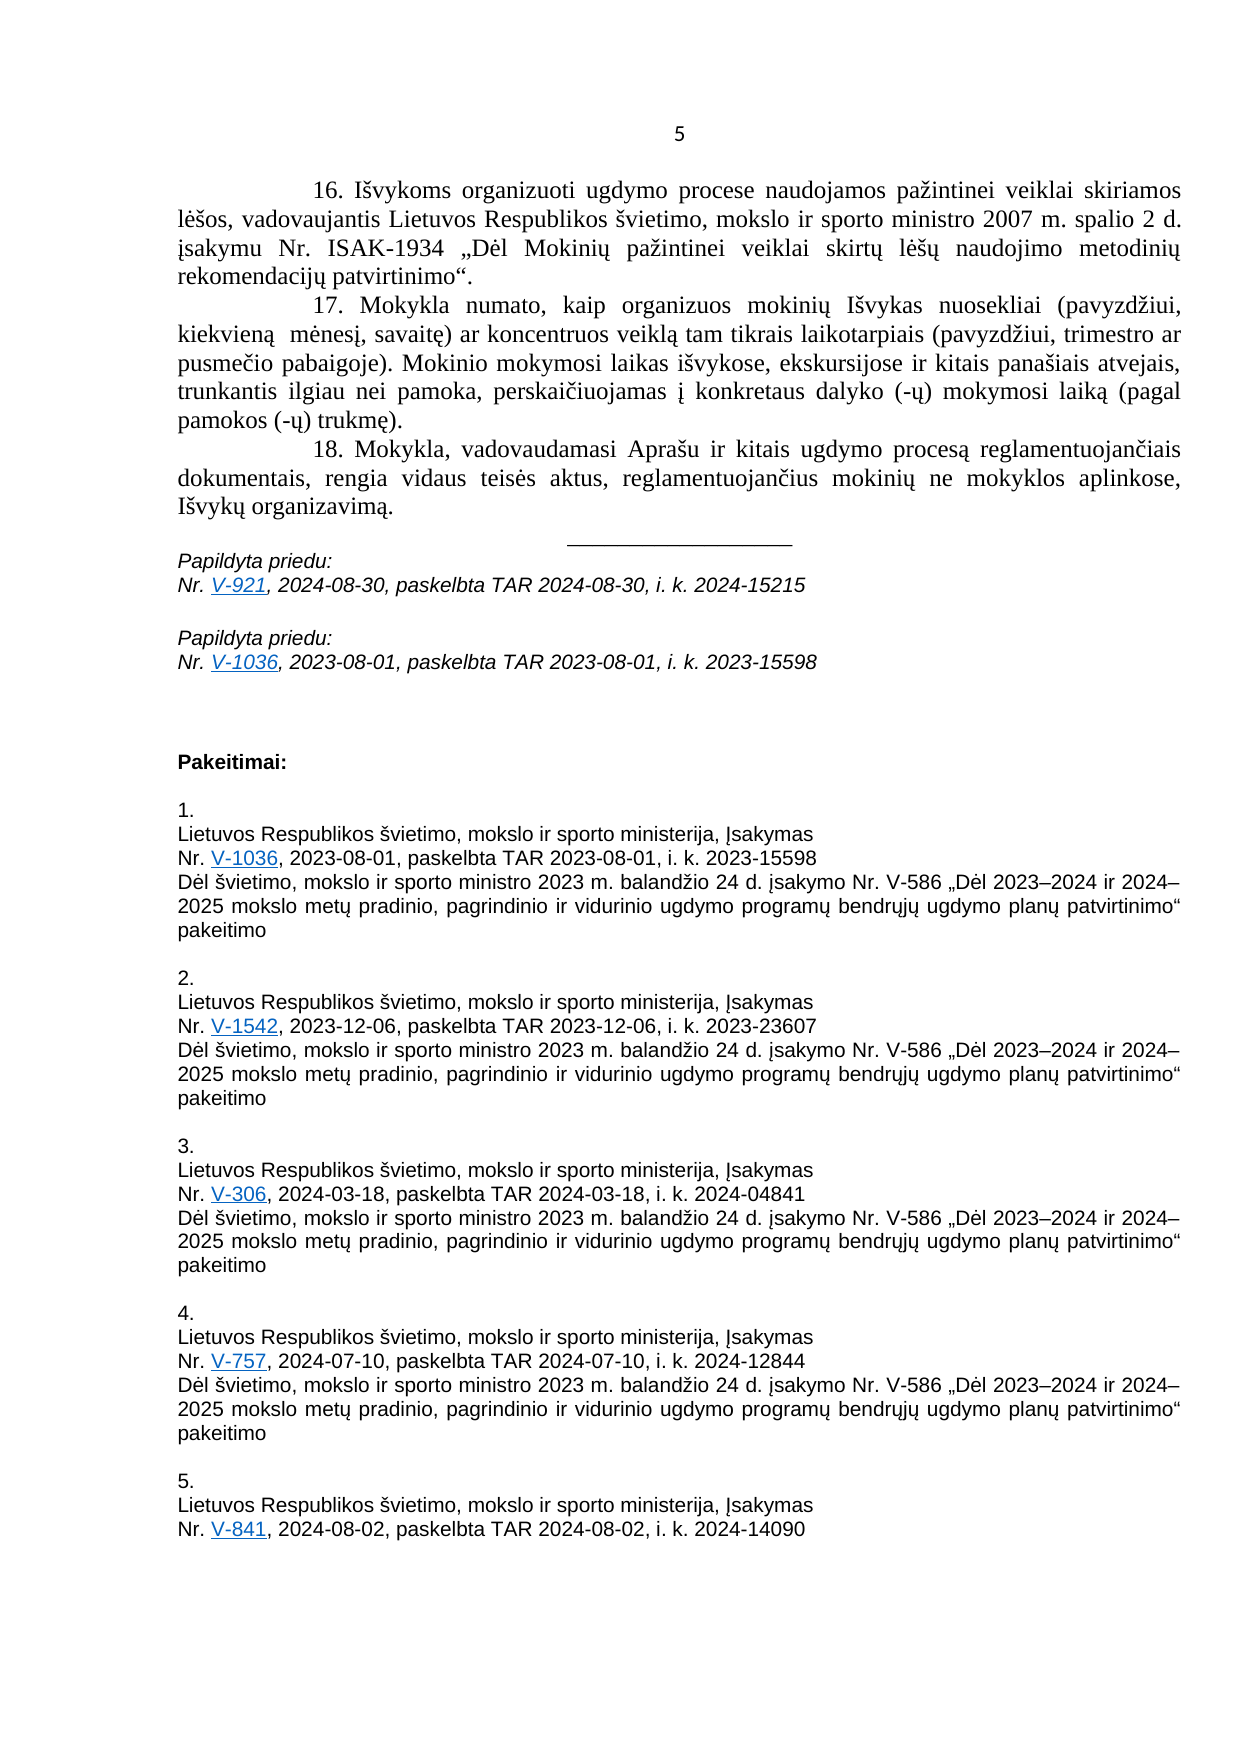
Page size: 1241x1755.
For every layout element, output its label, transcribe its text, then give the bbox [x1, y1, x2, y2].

text Nr. V-1036, 2023-08-01, paskelbta TAR 2023-08-01, i. k. 2023-15598 [177, 649, 1182, 673]
text Lietuvos Respublikos švietimo, mokslo ir sporto ministerija, Įsakymas [177, 1493, 1182, 1517]
text 4. [177, 1301, 1182, 1325]
text Dėl švietimo, mokslo ir sporto ministro 2023 m. balandžio 24 d. įsakymo Nr. V-586 „Dėl 2023–2024 ir 2024–2025 mokslo metų pradinio, pagrindinio ir vidurinio ugdymo programų bendrųjų ugdymo planų patvirtinimo“ pakeitimo [177, 1205, 1182, 1277]
text Lietuvos Respublikos švietimo, mokslo ir sporto ministerija, Įsakymas [177, 990, 1182, 1014]
text 1. [177, 798, 1182, 822]
text Dėl švietimo, mokslo ir sporto ministro 2023 m. balandžio 24 d. įsakymo Nr. V-586 „Dėl 2023–2024 ir 2024–2025 mokslo metų pradinio, pagrindinio ir vidurinio ugdymo programų bendrųjų ugdymo planų patvirtinimo“ pakeitimo [177, 870, 1182, 942]
text 5. [177, 1469, 1182, 1493]
text 17. Mokykla numato, kaip organizuos mokinių Išvykas nuosekliai (pavyzdžiui, kiekvieną mėnesį, savaitę) ar koncentruos veiklą tam tikrais laikotarpiais (pavyzdžiui, trimestro ar pusmečio pabaigoje). Mokinio mokymosi laikas išvykose, ekskursijose ir kitais panašiais atvejais, trunkantis ilgiau nei pamoka, perskaičiuojamas į konkretaus dalyko (-ų) mokymosi laiką (pagal pamokos (-ų) trukmę). [177, 290, 1182, 434]
text Nr. V-306, 2024-03-18, paskelbta TAR 2024-03-18, i. k. 2024-04841 [177, 1181, 1182, 1205]
text Dėl švietimo, mokslo ir sporto ministro 2023 m. balandžio 24 d. įsakymo Nr. V-586 „Dėl 2023–2024 ir 2024–2025 mokslo metų pradinio, pagrindinio ir vidurinio ugdymo programų bendrųjų ugdymo planų patvirtinimo“ pakeitimo [177, 1038, 1182, 1109]
text Nr. V-1036, 2023-08-01, paskelbta TAR 2023-08-01, i. k. 2023-15598 [177, 846, 1182, 870]
text Papildyta priedu: [177, 549, 1182, 573]
text Nr. V-841, 2024-08-02, paskelbta TAR 2024-08-02, i. k. 2024-14090 [177, 1517, 1182, 1541]
text Nr. V-921, 2024-08-30, paskelbta TAR 2024-08-30, i. k. 2024-15215 [177, 573, 1182, 597]
text Dėl švietimo, mokslo ir sporto ministro 2023 m. balandžio 24 d. įsakymo Nr. V-586 „Dėl 2023–2024 ir 2024–2025 mokslo metų pradinio, pagrindinio ir vidurinio ugdymo programų bendrųjų ugdymo planų patvirtinimo“ pakeitimo [177, 1373, 1182, 1445]
text 16. Išvykoms organizuoti ugdymo procese naudojamos pažintinei veiklai skiriamos lėšos, vadovaujantis Lietuvos Respublikos švietimo, mokslo ir sporto ministro 2007 m. spalio 2 d. įsakymu Nr. ISAK-1934 „Dėl Mokinių pažintinei veiklai skirtų lėšų naudojimo metodinių rekomendacijų patvirtinimo“. [177, 175, 1182, 290]
text Nr. V-1542, 2023-12-06, paskelbta TAR 2023-12-06, i. k. 2023-23607 [177, 1014, 1182, 1038]
text __________________ [177, 520, 1182, 549]
text Nr. V-757, 2024-07-10, paskelbta TAR 2024-07-10, i. k. 2024-12844 [177, 1349, 1182, 1373]
text Lietuvos Respublikos švietimo, mokslo ir sporto ministerija, Įsakymas [177, 1157, 1182, 1181]
text 2. [177, 966, 1182, 990]
text Lietuvos Respublikos švietimo, mokslo ir sporto ministerija, Įsakymas [177, 822, 1182, 846]
text Pakeitimai: [177, 750, 1182, 774]
text 18. Mokykla, vadovaudamasi Aprašu ir kitais ugdymo procesą reglamentuojančiais dokumentais, rengia vidaus teisės aktus, reglamentuojančius mokinių ne mokyklos aplinkose, Išvykų organizavimą. [177, 434, 1182, 520]
text 3. [177, 1133, 1182, 1157]
text Papildyta priedu: [177, 626, 1182, 649]
text Lietuvos Respublikos švietimo, mokslo ir sporto ministerija, Įsakymas [177, 1325, 1182, 1349]
